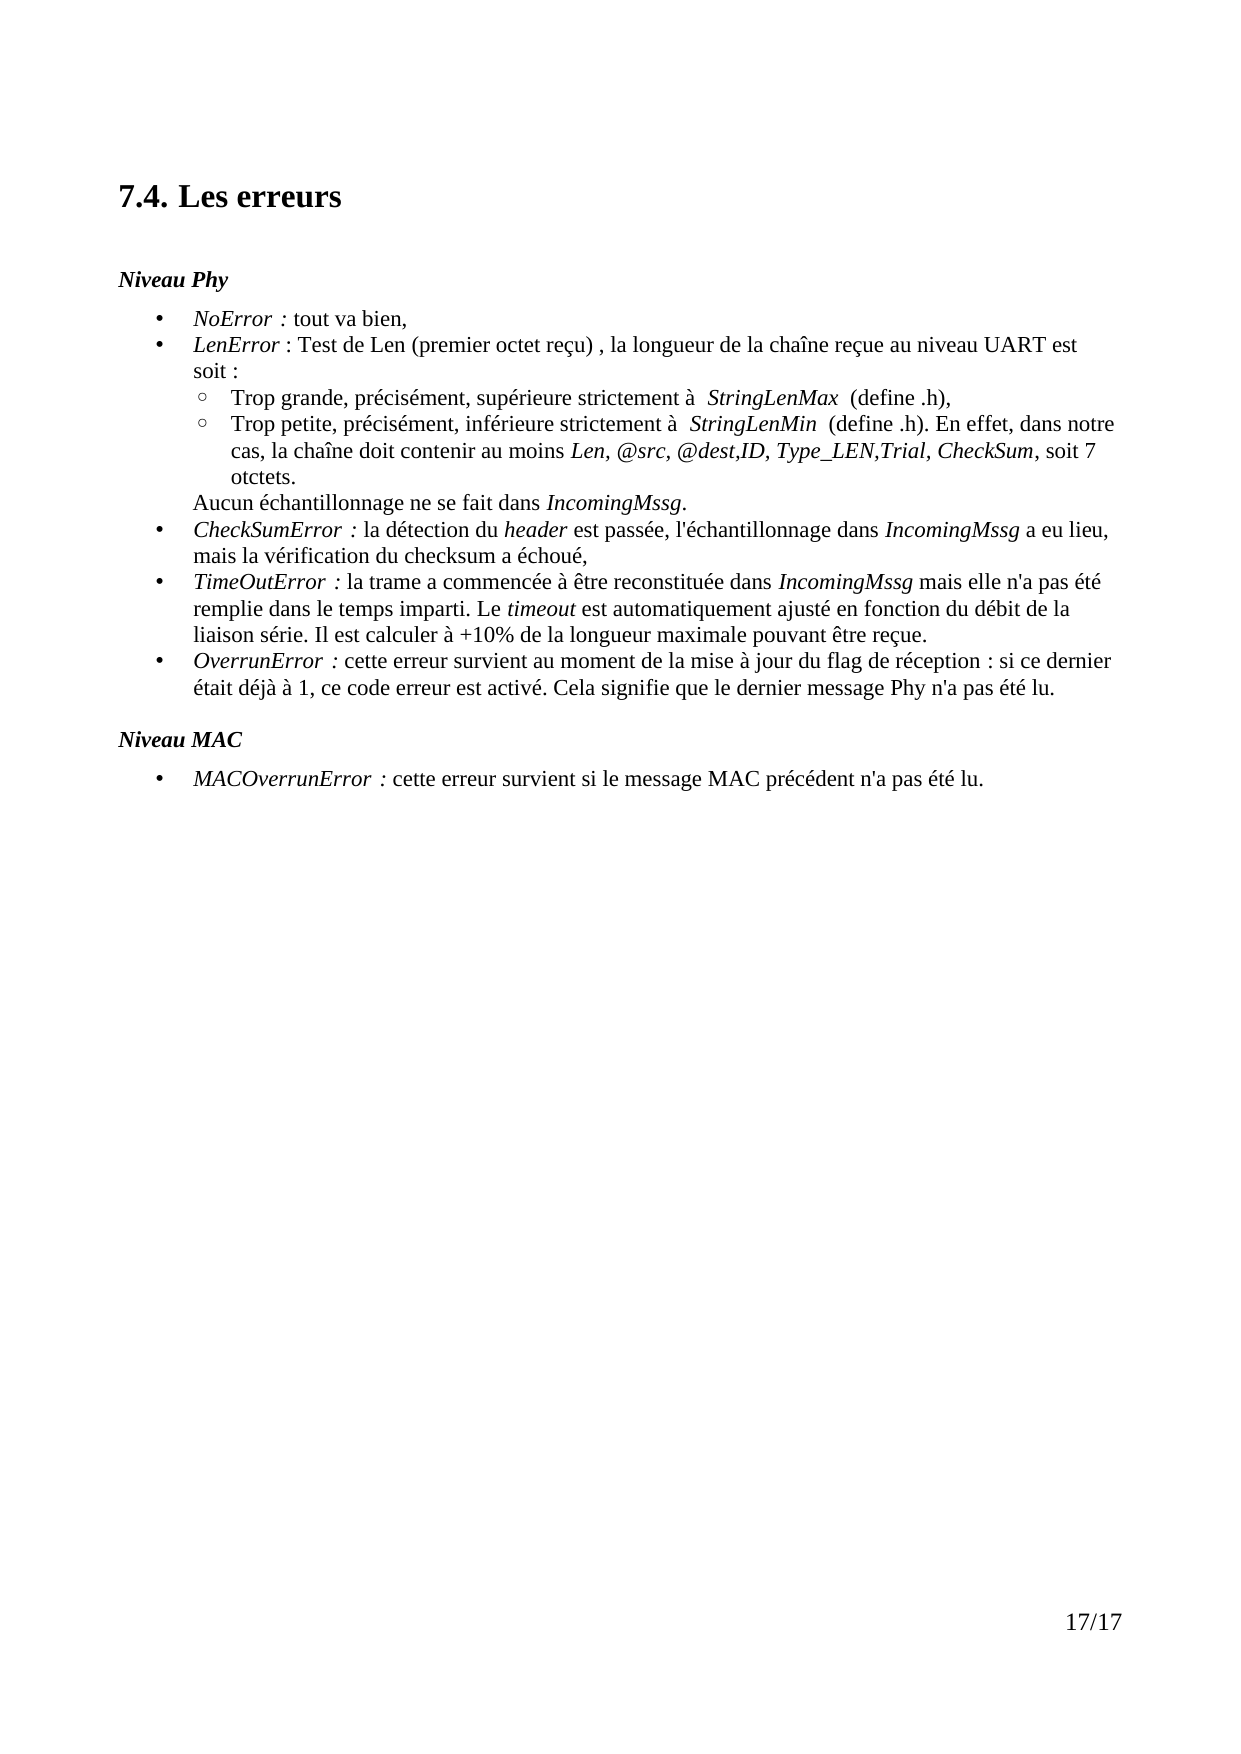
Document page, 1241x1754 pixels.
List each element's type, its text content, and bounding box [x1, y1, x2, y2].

list MACOverrunError : cette erreur survient si le message MAC précédent n'a pas été lu. [156, 765, 1122, 792]
text Niveau Phy [118, 266, 1122, 292]
list CheckSumError : la détection du header est passée, l'échantillonnage dans IncomingMssg a eu lieu, mais la vérification du checksum a échoué, [156, 516, 1122, 568]
list TimeOutError : la trame a commencée à être reconstituée dans IncomingMssg mais elle n'a pas été remplie dans le temps imparti. Le timeout est automatiquement ajusté en fonction du débit de la liaison série. Il est calculer à +10% de la longueur maximale pouvant être reçue. [156, 568, 1122, 647]
text Aucun échantillonnage ne se fait dans IncomingMssg. [118, 489, 1122, 516]
subtitle Les erreurs [118, 176, 1122, 215]
list NoError : tout va bien, [156, 305, 1122, 331]
list LenError : Test de Len (premier octet reçu) , la longueur de la chaîne reçue au niveau UART est soit : [156, 331, 1122, 384]
list Trop grande, précisément, supérieure strictement à StringLenMax (define .h), [193, 384, 1122, 410]
list OverrunError : cette erreur survient au moment de la mise à jour du flag de réception : si ce dernier était déjà à 1, ce code erreur est activé. Cela signifie que le dernier message Phy n'a pas été lu. [156, 647, 1122, 700]
list Trop petite, précisément, inférieure strictement à StringLenMin (define .h). En effet, dans notre cas, la chaîne doit contenir au moins Len, @src, @dest,ID, Type_LEN,Trial, CheckSum, soit 7 otctets. [193, 410, 1122, 489]
text Niveau MAC [118, 727, 1122, 753]
